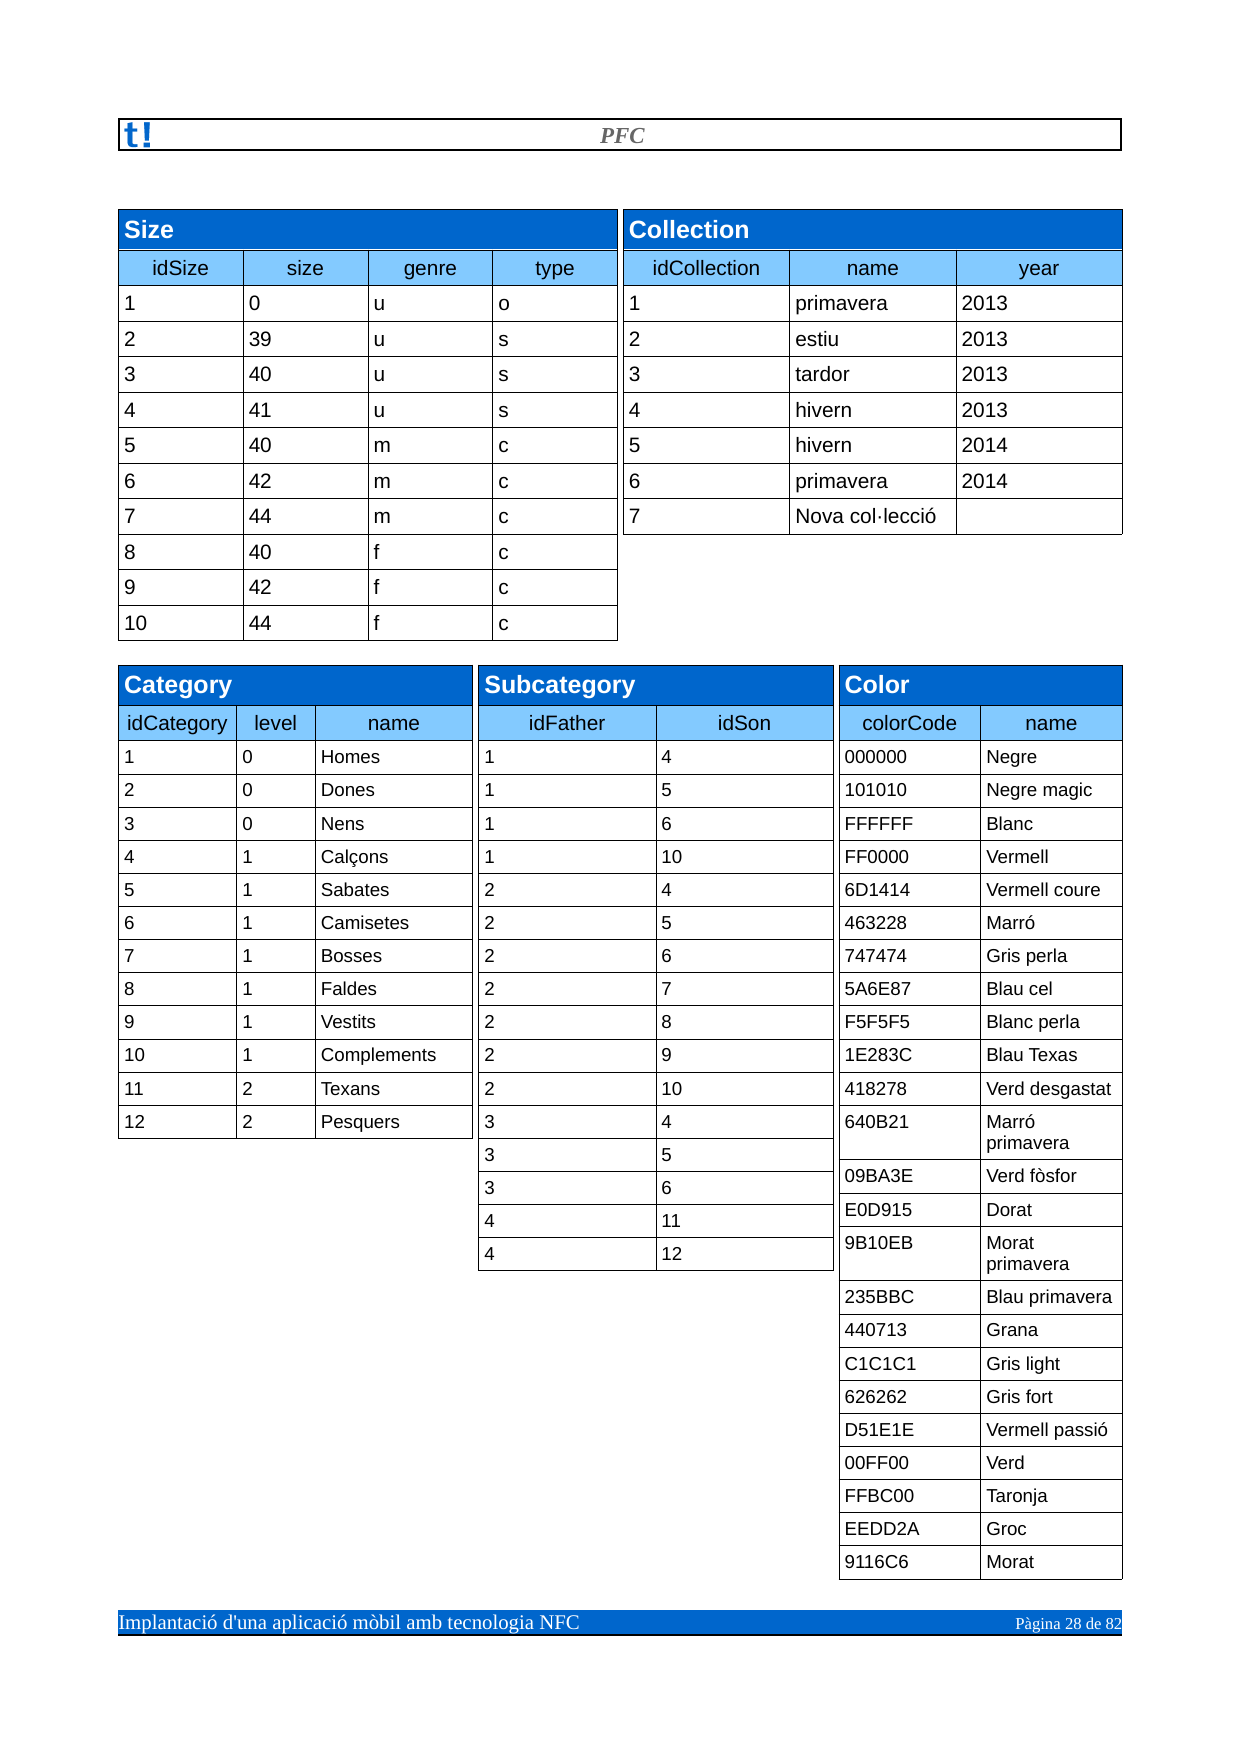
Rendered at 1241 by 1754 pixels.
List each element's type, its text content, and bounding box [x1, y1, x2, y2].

table_cell 3 [479, 1106, 656, 1138]
table_cell 12 [657, 1238, 833, 1270]
table_cell 7 [119, 940, 236, 972]
table_cell 44 [244, 606, 368, 640]
table_cell 2 [479, 1073, 656, 1105]
table_cell type [493, 251, 617, 285]
table_cell 1 [237, 907, 315, 939]
table_cell name [316, 706, 472, 740]
table_cell 1 [119, 741, 236, 773]
picture [123, 121, 151, 148]
table_cell 0 [244, 286, 368, 321]
table_cell 9 [657, 1040, 833, 1072]
table_cell 1E283C [840, 1040, 980, 1072]
table_cell Blanc perla [981, 1006, 1122, 1038]
table_cell u [369, 357, 492, 392]
table_cell F5F5F5 [840, 1006, 980, 1038]
table_cell idCategory [119, 706, 236, 740]
table_cell 6 [657, 940, 833, 972]
table_cell 1 [479, 775, 656, 807]
table_cell f [369, 606, 492, 640]
table_cell idSize [119, 251, 243, 285]
table_cell 2 [624, 322, 789, 356]
table_cell colorCode [840, 706, 980, 740]
table_header Size [119, 210, 617, 249]
table_cell 1 [479, 808, 656, 840]
table_cell 6D1414 [840, 874, 980, 906]
table_cell s [493, 357, 617, 392]
table_cell 0 [237, 775, 315, 807]
table_cell hivern [790, 428, 956, 463]
table_cell 2014 [957, 428, 1122, 463]
table_cell Marró primavera [981, 1106, 1122, 1159]
table_cell c [493, 464, 617, 498]
table_cell 44 [244, 499, 368, 534]
table_cell 5 [624, 428, 789, 463]
table_cell Negre magic [981, 775, 1122, 807]
table_cell 2 [237, 1073, 315, 1105]
table_cell 40 [244, 357, 368, 392]
table_cell 1 [119, 286, 243, 321]
table_cell 640B21 [840, 1106, 980, 1159]
table_cell Grana [981, 1315, 1122, 1347]
table_cell 4 [624, 393, 789, 427]
table_cell 2 [119, 775, 236, 807]
table_cell Blau Texas [981, 1040, 1122, 1072]
table_cell m [369, 428, 492, 463]
table_cell s [493, 393, 617, 427]
table_cell 2 [479, 907, 656, 939]
table_cell 4 [479, 1238, 656, 1270]
table_cell 1 [479, 741, 656, 773]
table_cell 4 [119, 393, 243, 427]
table_cell 5A6E87 [840, 973, 980, 1005]
table_cell 626262 [840, 1381, 980, 1413]
table_cell Morat primavera [981, 1227, 1122, 1280]
table_cell idSon [657, 706, 833, 740]
table_cell Gris light [981, 1348, 1122, 1380]
table_cell 1 [237, 973, 315, 1005]
table_header Category [119, 666, 472, 705]
table_cell 09BA3E [840, 1160, 980, 1192]
table_cell idFather [479, 706, 656, 740]
table_cell 12 [119, 1106, 236, 1138]
table_cell 2 [237, 1106, 315, 1138]
table_cell name [981, 706, 1122, 740]
table_cell 5 [119, 428, 243, 463]
table_cell 11 [657, 1205, 833, 1237]
table_cell Vestits [316, 1006, 472, 1038]
table_cell 3 [479, 1139, 656, 1171]
table_cell 2 [479, 940, 656, 972]
table_cell 1 [237, 1040, 315, 1072]
table_cell tardor [790, 357, 956, 392]
table_cell 8 [657, 1006, 833, 1038]
table_cell hivern [790, 393, 956, 427]
table_cell 8 [119, 973, 236, 1005]
table_cell 9 [119, 1006, 236, 1038]
table_cell Nens [316, 808, 472, 840]
table_cell Morat [981, 1546, 1122, 1578]
table_cell idCollection [624, 251, 789, 285]
table_cell Camisetes [316, 907, 472, 939]
table_cell 3 [479, 1172, 656, 1204]
table_cell Blanc [981, 808, 1122, 840]
table_cell Gris fort [981, 1381, 1122, 1413]
table_cell c [493, 606, 617, 640]
table_cell 747474 [840, 940, 980, 972]
table_cell 1 [624, 286, 789, 321]
table_cell Vermell passió [981, 1414, 1122, 1446]
table_cell f [369, 535, 492, 569]
table_cell Faldes [316, 973, 472, 1005]
table_cell f [369, 570, 492, 605]
table_cell 440713 [840, 1315, 980, 1347]
table_cell 3 [119, 357, 243, 392]
table_cell 4 [479, 1205, 656, 1237]
table_cell 9B10EB [840, 1227, 980, 1280]
table_cell level [237, 706, 315, 740]
table_cell 2 [479, 1006, 656, 1038]
table_cell Bosses [316, 940, 472, 972]
table_cell 00FF00 [840, 1447, 980, 1479]
table_cell 3 [119, 808, 236, 840]
table_cell primavera [790, 286, 956, 321]
table_cell 1 [237, 940, 315, 972]
table_cell Verd fòsfor [981, 1160, 1122, 1192]
table_cell 2 [119, 322, 243, 356]
table_cell 4 [119, 841, 236, 873]
table_cell D51E1E [840, 1414, 980, 1446]
table_cell Calçons [316, 841, 472, 873]
table_cell 5 [657, 775, 833, 807]
table_cell 2 [479, 973, 656, 1005]
table_cell 39 [244, 322, 368, 356]
table_cell Groc [981, 1513, 1122, 1545]
table_cell 6 [119, 907, 236, 939]
table_cell 2013 [957, 322, 1122, 356]
table_cell 2 [479, 874, 656, 906]
table_cell Sabates [316, 874, 472, 906]
table_header Subcategory [479, 666, 833, 705]
table_cell name [790, 251, 956, 285]
table_cell m [369, 499, 492, 534]
table_cell 8 [119, 535, 243, 569]
table_cell FF0000 [840, 841, 980, 873]
table_cell Taronja [981, 1480, 1122, 1512]
table_cell 1 [479, 841, 656, 873]
table_cell 1 [237, 1006, 315, 1038]
table_cell 4 [657, 1106, 833, 1138]
table_cell 000000 [840, 741, 980, 773]
table_cell FFFFFF [840, 808, 980, 840]
table_cell 1 [237, 874, 315, 906]
table_cell genre [369, 251, 492, 285]
table_cell 2013 [957, 286, 1122, 321]
table_cell 6 [657, 808, 833, 840]
table_cell Homes [316, 741, 472, 773]
table_cell C1C1C1 [840, 1348, 980, 1380]
table_cell E0D915 [840, 1194, 980, 1226]
table_cell 101010 [840, 775, 980, 807]
table_cell c [493, 535, 617, 569]
table_cell 9 [119, 570, 243, 605]
table_cell u [369, 322, 492, 356]
table_cell 11 [119, 1073, 236, 1105]
table_cell 41 [244, 393, 368, 427]
table_cell 5 [657, 907, 833, 939]
table_cell Blau cel [981, 973, 1122, 1005]
table_cell estiu [790, 322, 956, 356]
table_cell 6 [624, 464, 789, 498]
table_cell Verd desgastat [981, 1073, 1122, 1105]
table_cell 3 [624, 357, 789, 392]
table_cell 7 [624, 499, 789, 534]
table_cell Verd [981, 1447, 1122, 1479]
table_cell size [244, 251, 368, 285]
table_cell 10 [119, 606, 243, 640]
table_cell 42 [244, 570, 368, 605]
table_cell primavera [790, 464, 956, 498]
table_cell Dorat [981, 1194, 1122, 1226]
table_cell 4 [657, 741, 833, 773]
table_cell u [369, 286, 492, 321]
table_cell 40 [244, 428, 368, 463]
table_cell 4 [657, 874, 833, 906]
table_cell s [493, 322, 617, 356]
table_cell 5 [657, 1139, 833, 1171]
table_header Color [840, 666, 1122, 705]
table_cell Dones [316, 775, 472, 807]
table_cell 6 [657, 1172, 833, 1204]
table_cell c [493, 570, 617, 605]
table_cell 40 [244, 535, 368, 569]
table_cell Vermell coure [981, 874, 1122, 906]
table_cell m [369, 464, 492, 498]
table_cell c [493, 428, 617, 463]
table_cell 463228 [840, 907, 980, 939]
table_cell 0 [237, 741, 315, 773]
table_cell 2014 [957, 464, 1122, 498]
table_cell Texans [316, 1073, 472, 1105]
table_cell Nova col·lecció [790, 499, 956, 534]
table_cell year [957, 251, 1122, 285]
table_cell 2 [479, 1040, 656, 1072]
table_cell Vermell [981, 841, 1122, 873]
table_cell 10 [657, 841, 833, 873]
table_cell 418278 [840, 1073, 980, 1105]
table_cell Negre [981, 741, 1122, 773]
table_cell o [493, 286, 617, 321]
table_header Collection [624, 210, 1122, 249]
table_cell Marró [981, 907, 1122, 939]
table_cell 2013 [957, 393, 1122, 427]
table_cell 9116C6 [840, 1546, 980, 1578]
table_cell 42 [244, 464, 368, 498]
table_cell Complements [316, 1040, 472, 1072]
table_cell 0 [237, 808, 315, 840]
table_cell [957, 499, 1122, 534]
table_cell Blau primavera [981, 1281, 1122, 1313]
table_cell 6 [119, 464, 243, 498]
table_cell c [493, 499, 617, 534]
table_cell 7 [657, 973, 833, 1005]
table_cell 10 [119, 1040, 236, 1072]
table_cell 5 [119, 874, 236, 906]
table_cell Gris perla [981, 940, 1122, 972]
table_cell u [369, 393, 492, 427]
table_cell 235BBC [840, 1281, 980, 1313]
table_cell FFBC00 [840, 1480, 980, 1512]
table_cell 7 [119, 499, 243, 534]
table_cell 1 [237, 841, 315, 873]
table_cell 2013 [957, 357, 1122, 392]
table_cell 10 [657, 1073, 833, 1105]
table_cell Pesquers [316, 1106, 472, 1138]
table_cell EEDD2A [840, 1513, 980, 1545]
